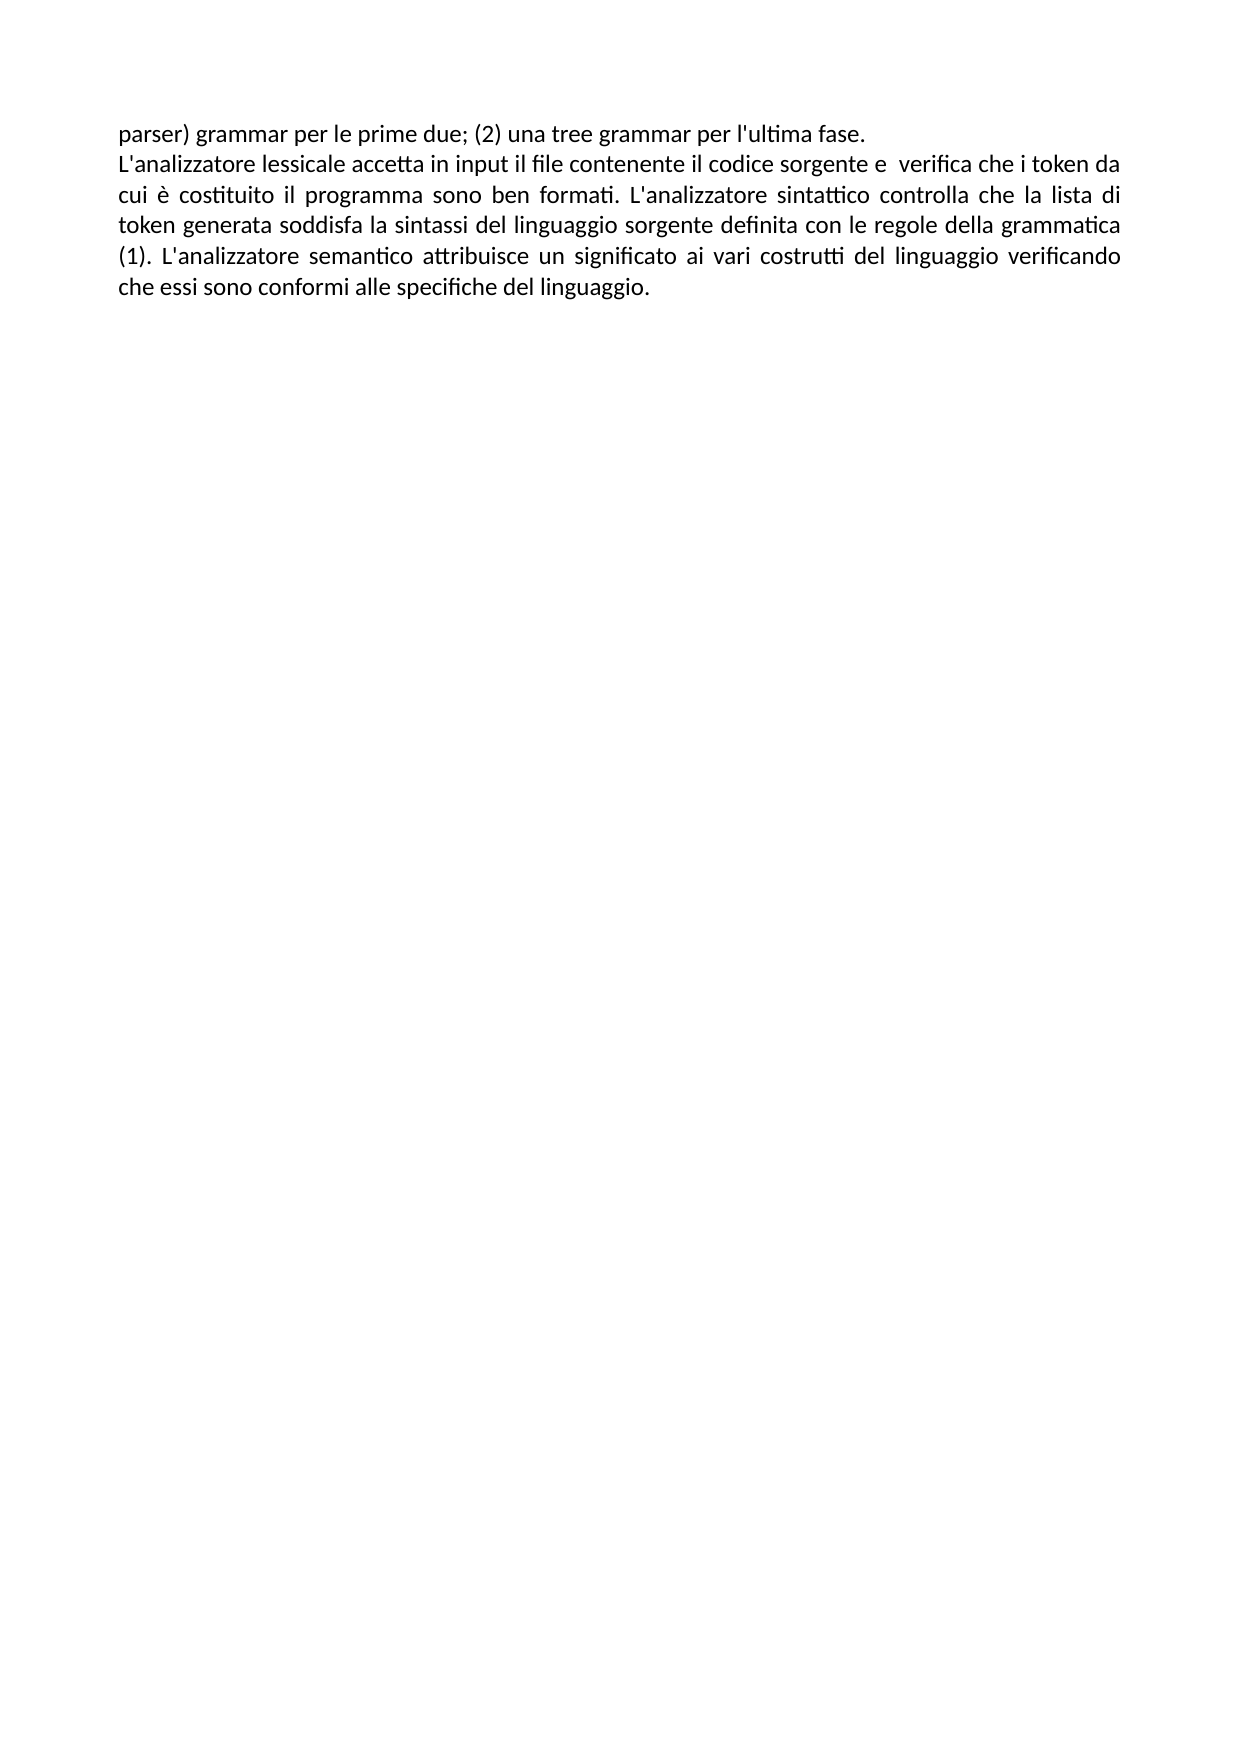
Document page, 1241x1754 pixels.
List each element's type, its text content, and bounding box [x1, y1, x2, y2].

text parser) grammar per le prime due; (2) una tree grammar per l'ultima fase. [118, 118, 1123, 149]
text L'analizzatore lessicale accetta in input il file contenente il codice sorgente e verifica che i token da cui è costituito il programma sono ben formati. L'analizzatore sintattico controlla che la lista di token generata soddisfa la sintassi del linguaggio sorgente definita con le regole della grammatica (1). L'analizzatore semantico attribuisce un significato ai vari costrutti del linguaggio verificando che essi sono conformi alle specifiche del linguaggio. [118, 149, 1123, 301]
